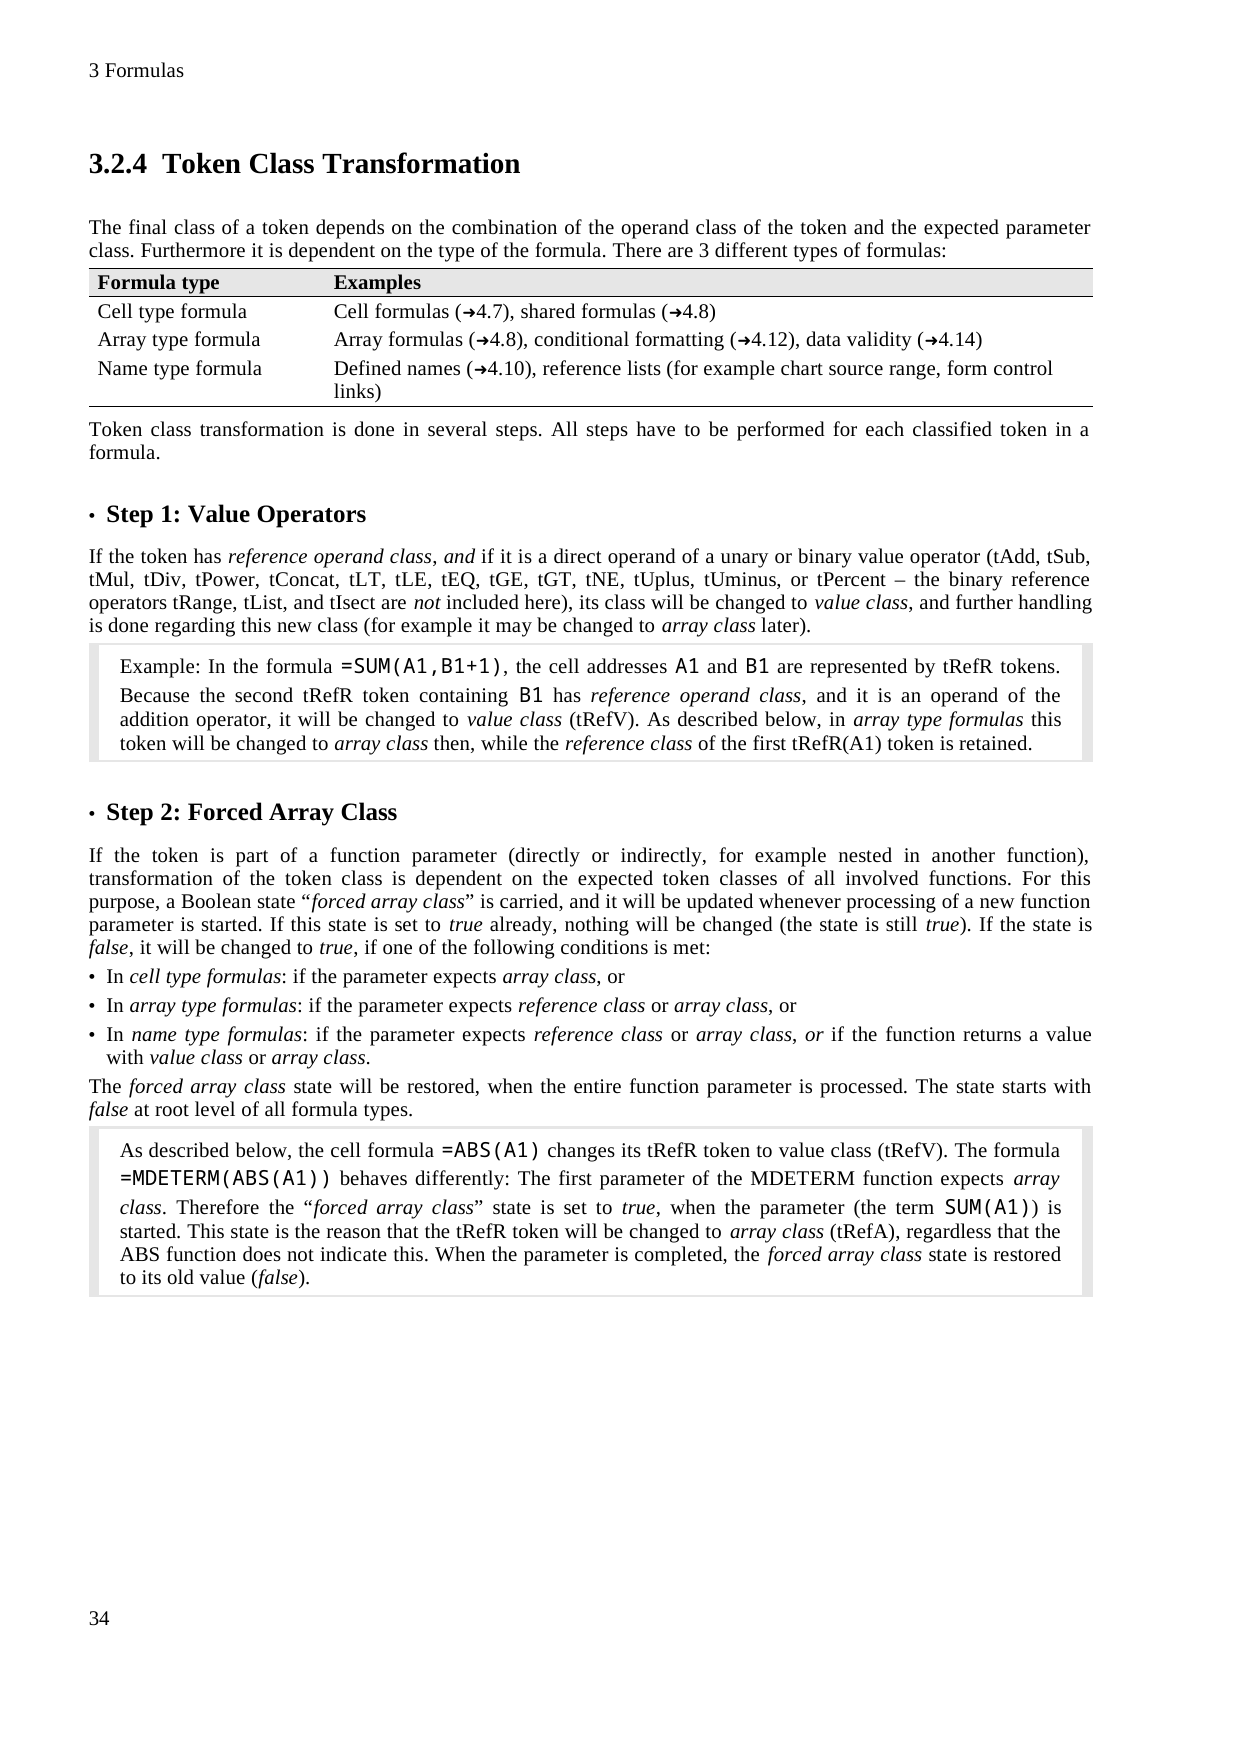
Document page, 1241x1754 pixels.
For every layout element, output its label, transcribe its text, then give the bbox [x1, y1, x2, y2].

text If the token has reference operand class, and if it is a direct operand of a unary or binary value operator (tAdd, tSub, tMul, tDiv, tPower, tConcat, tLT, tLE, tEQ, tGE, tGT, tNE, tUplus, tUminus, or tPercent – the binary reference operators tRange, tList, and tIsect are not included here), its class will be changed to value class, and further handling is done regarding this new class (for example it may be changed to array class later). [88, 545, 1093, 637]
list In array type formulas: if the parameter expects reference class or array class, or [88, 993, 1093, 1017]
subtitle Token Class Transformation [88, 148, 1093, 180]
list Step 2: Forced Array Class [88, 798, 1093, 826]
table_cell Array formulas (➜4.8), conditional formatting (➜4.12), data validity (➜4.14) [325, 325, 1093, 354]
table_cell Defined names (➜4.10), reference lists (for example chart source range, form control links) [325, 354, 1093, 406]
text The final class of a token depends on the combination of the operand class of the token and the expected parameter class. Furthermore it is dependent on the type of the formula. There are 3 different types of formulas: [88, 216, 1093, 262]
table_cell Cell formulas (➜4.7), shared formulas (➜4.8) [325, 297, 1093, 325]
text As described below, the cell formula =ABS(A1) changes its tRefR token to value class (tRefV). The formula =MDETERM(ABS(A1)) behaves differently: The first parameter of the MDETERM function expects array class. Therefore the “forced array class” state is set to true, when the parameter (the term SUM(A1)) is started. This state is the reason that the tRefR token will be changed to array class (tRefA), regardless that the ABS function does not indicate this. When the parameter is completed, the forced array class state is restored to its old value (false). [99, 1129, 1082, 1295]
list In cell type formulas: if the parameter expects array class, or [88, 964, 1093, 988]
text The forced array class state will be restored, when the entire function parameter is processed. The state starts with false at root level of all formula types. [88, 1074, 1093, 1121]
table_cell Cell type formula [89, 297, 325, 325]
table_cell Array type formula [89, 325, 325, 354]
text Token class transformation is done in several steps. All steps have to be performed for each classified token in a formula. [88, 418, 1093, 464]
list In name type formulas: if the parameter expects reference class or array class, or if the function returns a value with value class or array class. [88, 1022, 1093, 1068]
table_cell Name type formula [89, 354, 325, 406]
text If the token is part of a function parameter (directly or indirectly, for example nested in another function), transformation of the token class is dependent on the expected token classes of all involved functions. For this purpose, a Boolean state “forced array class” is carried, and it will be updated whenever processing of a new function parameter is started. If this state is set to true already, nothing will be changed (the state is still true). If the state is false, it will be changed to true, if one of the following conditions is met: [88, 843, 1093, 959]
text Example: In the formula =SUM(A1,B1+1), the cell addresses A1 and B1 are represented by tRefR tokens. Because the second tRefR token containing B1 has reference operand class, and it is an operand of the addition operator, it will be changed to value class (tRefV). As described below, in array type formulas this token will be changed to array class then, while the reference class of the first tRefR(A1) token is retained. [99, 645, 1082, 760]
table_header Examples [325, 269, 1093, 296]
list Step 1: Value Operators [88, 499, 1093, 527]
table_header Formula type [89, 269, 325, 296]
